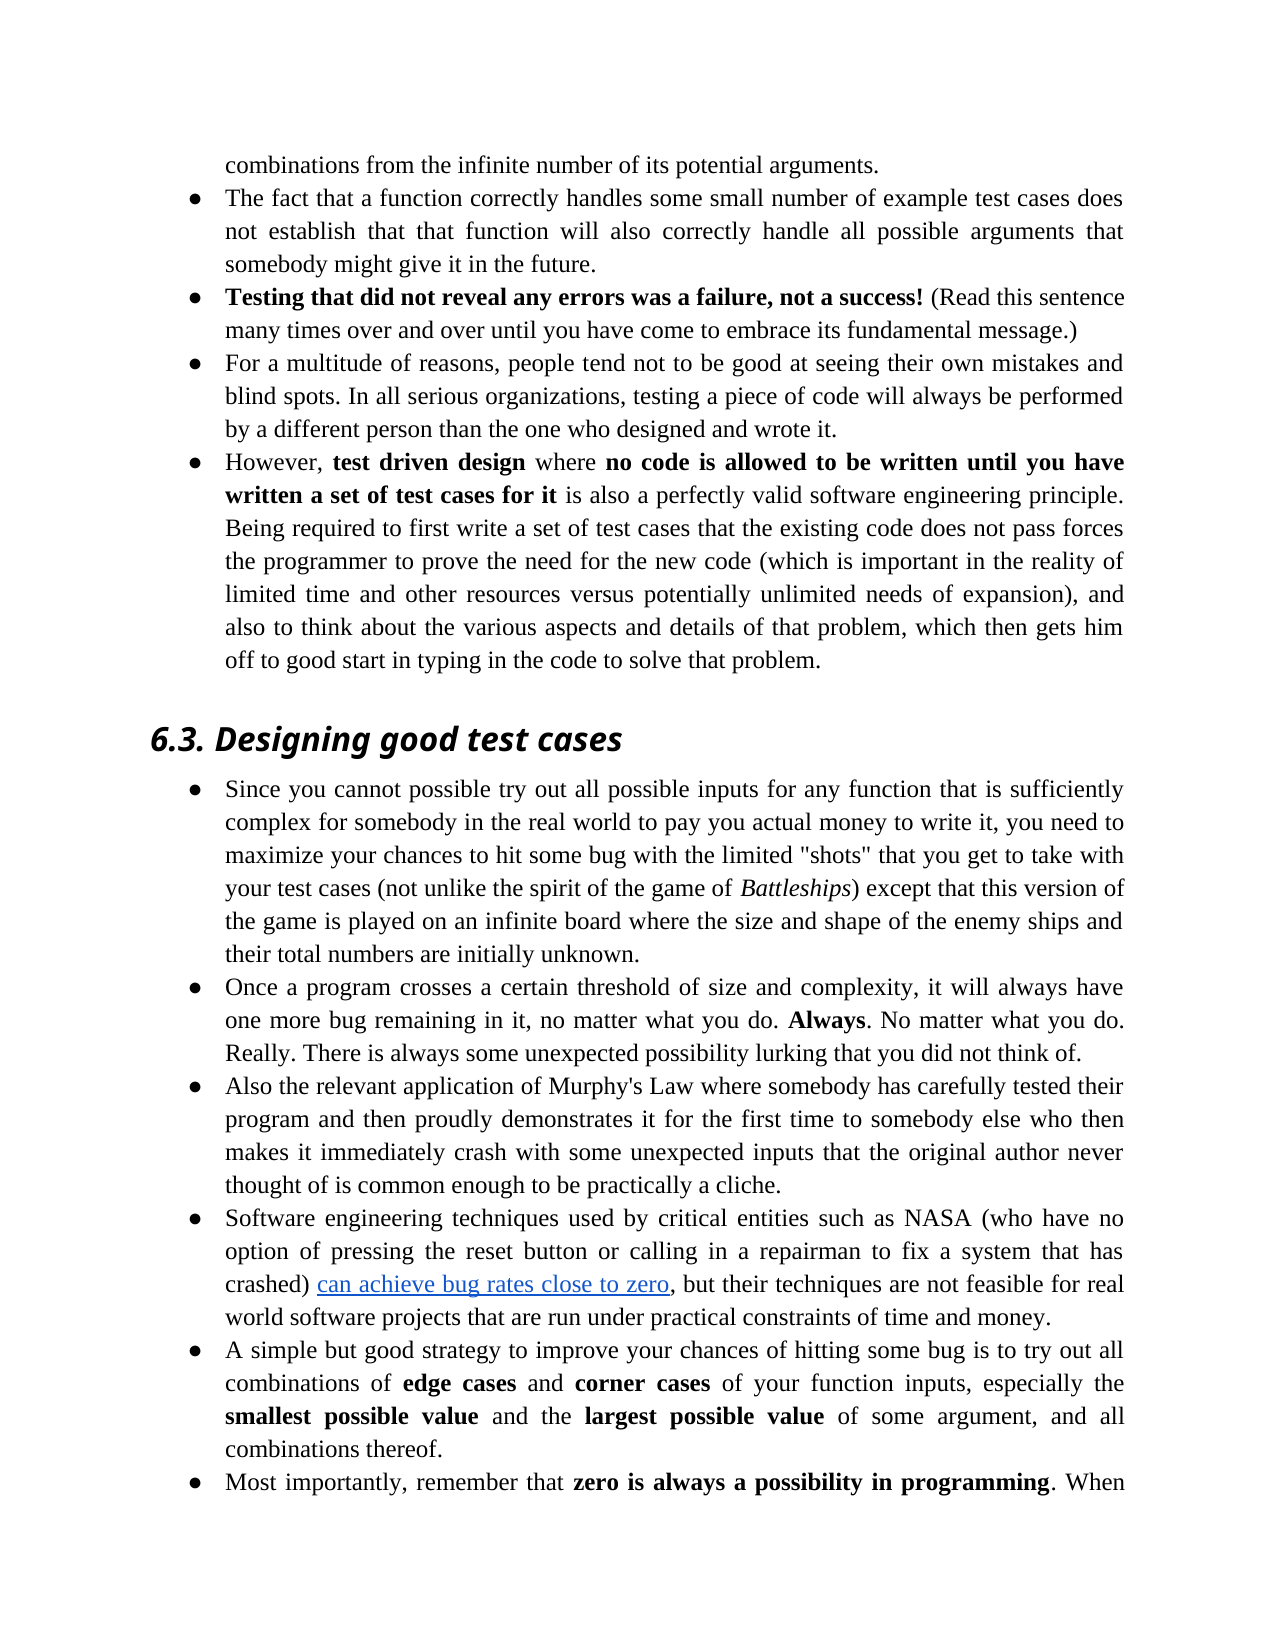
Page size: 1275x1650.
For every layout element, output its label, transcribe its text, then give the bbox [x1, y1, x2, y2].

list However, test driven design where no code is allowed to be written until you have written a set of test cases for it is also a perfectly valid software engineering principle. Being required to first write a set of test cases that the existing code does not pass forces the programmer to prove the need for the new code (which is important in the reality of limited time and other resources versus potentially unlimited needs of expansion), and also to think about the various aspects and details of that problem, which then gets him off to good start in typing in the code to solve that problem. [187, 447, 1125, 674]
subtitle 6.3. Designing good test cases [150, 716, 1125, 761]
list Also the relevant application of Murphy's Law where somebody has carefully tested their program and then proudly demonstrates it for the first time to somebody else who then makes it immediately crash with some unexpected inputs that the original author never thought of is common enough to be practically a cliche. [187, 1071, 1125, 1199]
list Testing that did not reveal any errors was a failure, not a success! (Read this sentence many times over and over until you have come to embrace its fundamental message.) [187, 282, 1125, 344]
list combinations from the infinite number of its potential arguments. [187, 150, 1125, 179]
list For a multitude of reasons, people tend not to be good at seeing their own mistakes and blind spots. In all serious organizations, testing a piece of code will always be performed by a different person than the one who designed and wrote it. [187, 348, 1125, 443]
list Since you cannot possible try out all possible inputs for any function that is sufficiently complex for somebody in the real world to pay you actual money to write it, you need to maximize your chances to hit some bug with the limited "shots" that you get to take with your test cases (not unlike the spirit of the game of Battleships) except that this version of the game is played on an infinite board where the size and shape of the enemy ships and their total numbers are initially unknown. [187, 774, 1125, 968]
list The fact that a function correctly handles some small number of example test cases does not establish that that function will also correctly handle all possible arguments that somebody might give it in the future. [187, 183, 1125, 278]
list Once a program crosses a certain threshold of size and complexity, it will always have one more bug remaining in it, no matter what you do. Always. No matter what you do. Really. There is always some unexpected possibility lurking that you did not think of. [187, 972, 1125, 1067]
list Most importantly, remember that zero is always a possibility in programming. When [187, 1467, 1125, 1496]
list A simple but good strategy to improve your chances of hitting some bug is to try out all combinations of edge cases and corner cases of your function inputs, especially the smallest possible value and the largest possible value of some argument, and all combinations thereof. [187, 1335, 1125, 1463]
list Software engineering techniques used by critical entities such as NASA (who have no option of pressing the reset button or calling in a repairman to fix a system that has crashed) can achieve bug rates close to zero, but their techniques are not feasible for real world software projects that are run under practical constraints of time and money. [187, 1203, 1125, 1331]
